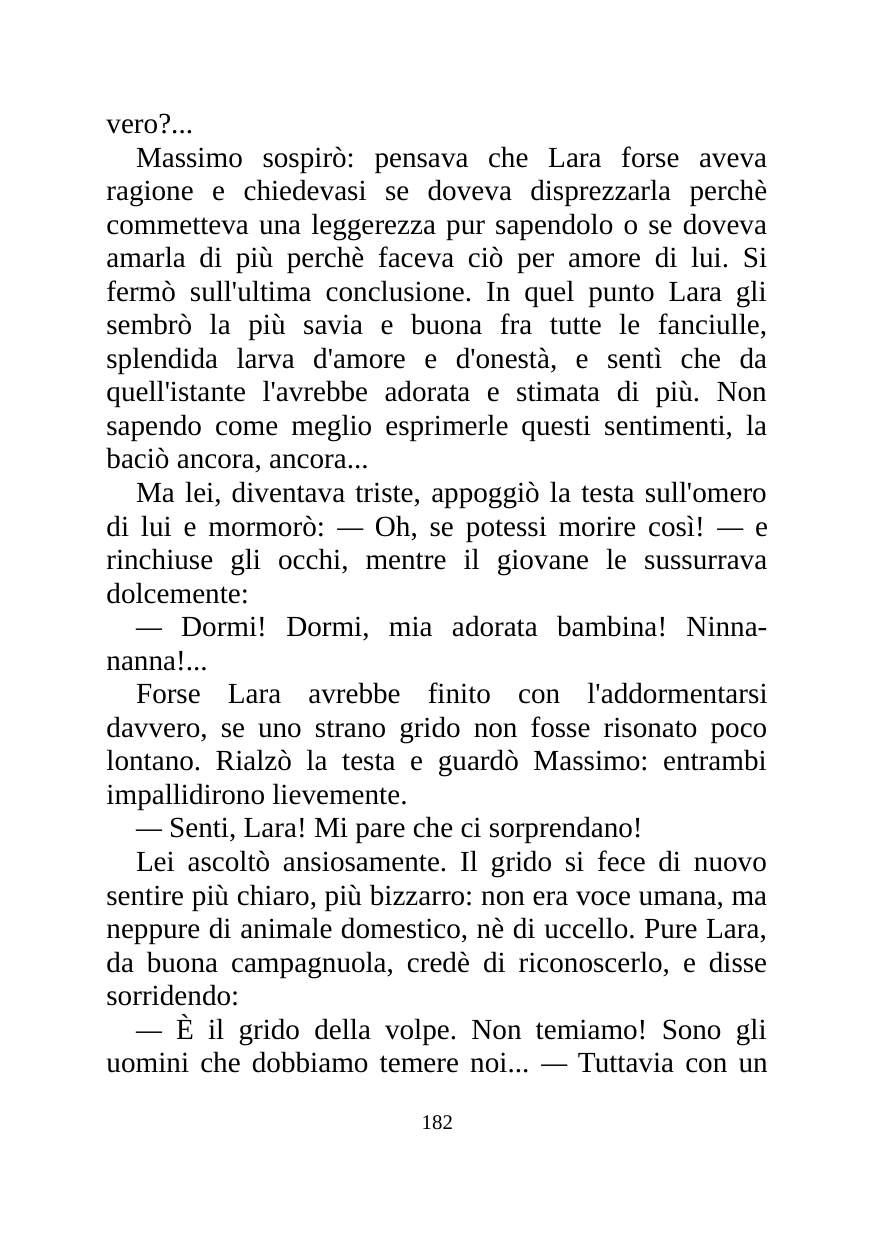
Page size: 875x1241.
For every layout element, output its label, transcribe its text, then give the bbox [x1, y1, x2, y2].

text Massimo sospirò: pensava che Lara forse aveva ragione e chiedevasi se doveva disprezzarla perchè commetteva una leggerezza pur sapendolo o se doveva amarla di più perchè faceva ciò per amore di lui. Si fermò sull'ultima conclusione. In quel punto Lara gli sembrò la più savia e buona fra tutte le fanciulle, splendida larva d'amore e d'onestà, e sentì che da quell'istante l'avrebbe adorata e stimata di più. Non sapendo come meglio esprimerle questi sentimenti, la baciò ancora, ancora... [106, 140, 768, 475]
text vero?... [106, 106, 768, 140]
text Lei ascoltò ansiosamente. Il grido si fece di nuovo sentire più chiaro, più bizzarro: non era voce umana, ma neppure di animale domestico, nè di uccello. Pure Lara, da buona campagnuola, credè di riconoscerlo, e disse sorridendo: [106, 844, 768, 1012]
text Forse Lara avrebbe finito con l'addormentarsi davvero, se uno strano grido non fosse risonato poco lontano. Rialzò la testa e guardò Massimo: entrambi impallidirono lievemente. [106, 676, 768, 811]
text — Senti, Lara! Mi pare che ci sorprendano! [106, 811, 768, 844]
text Ma lei, diventava triste, appoggiò la testa sull'omero di lui e mormorò: — Oh, se potessi morire così! — e rinchiuse gli occhi, mentre il giovane le sussurrava dolcemente: [106, 475, 768, 609]
text — Dormi! Dormi, mia adorata bambina! Ninna-nanna!... [106, 609, 768, 676]
text — È il grido della volpe. Non temiamo! Sono gli uomini che dobbiamo temere noi... — Tuttavia con un [106, 1012, 768, 1079]
